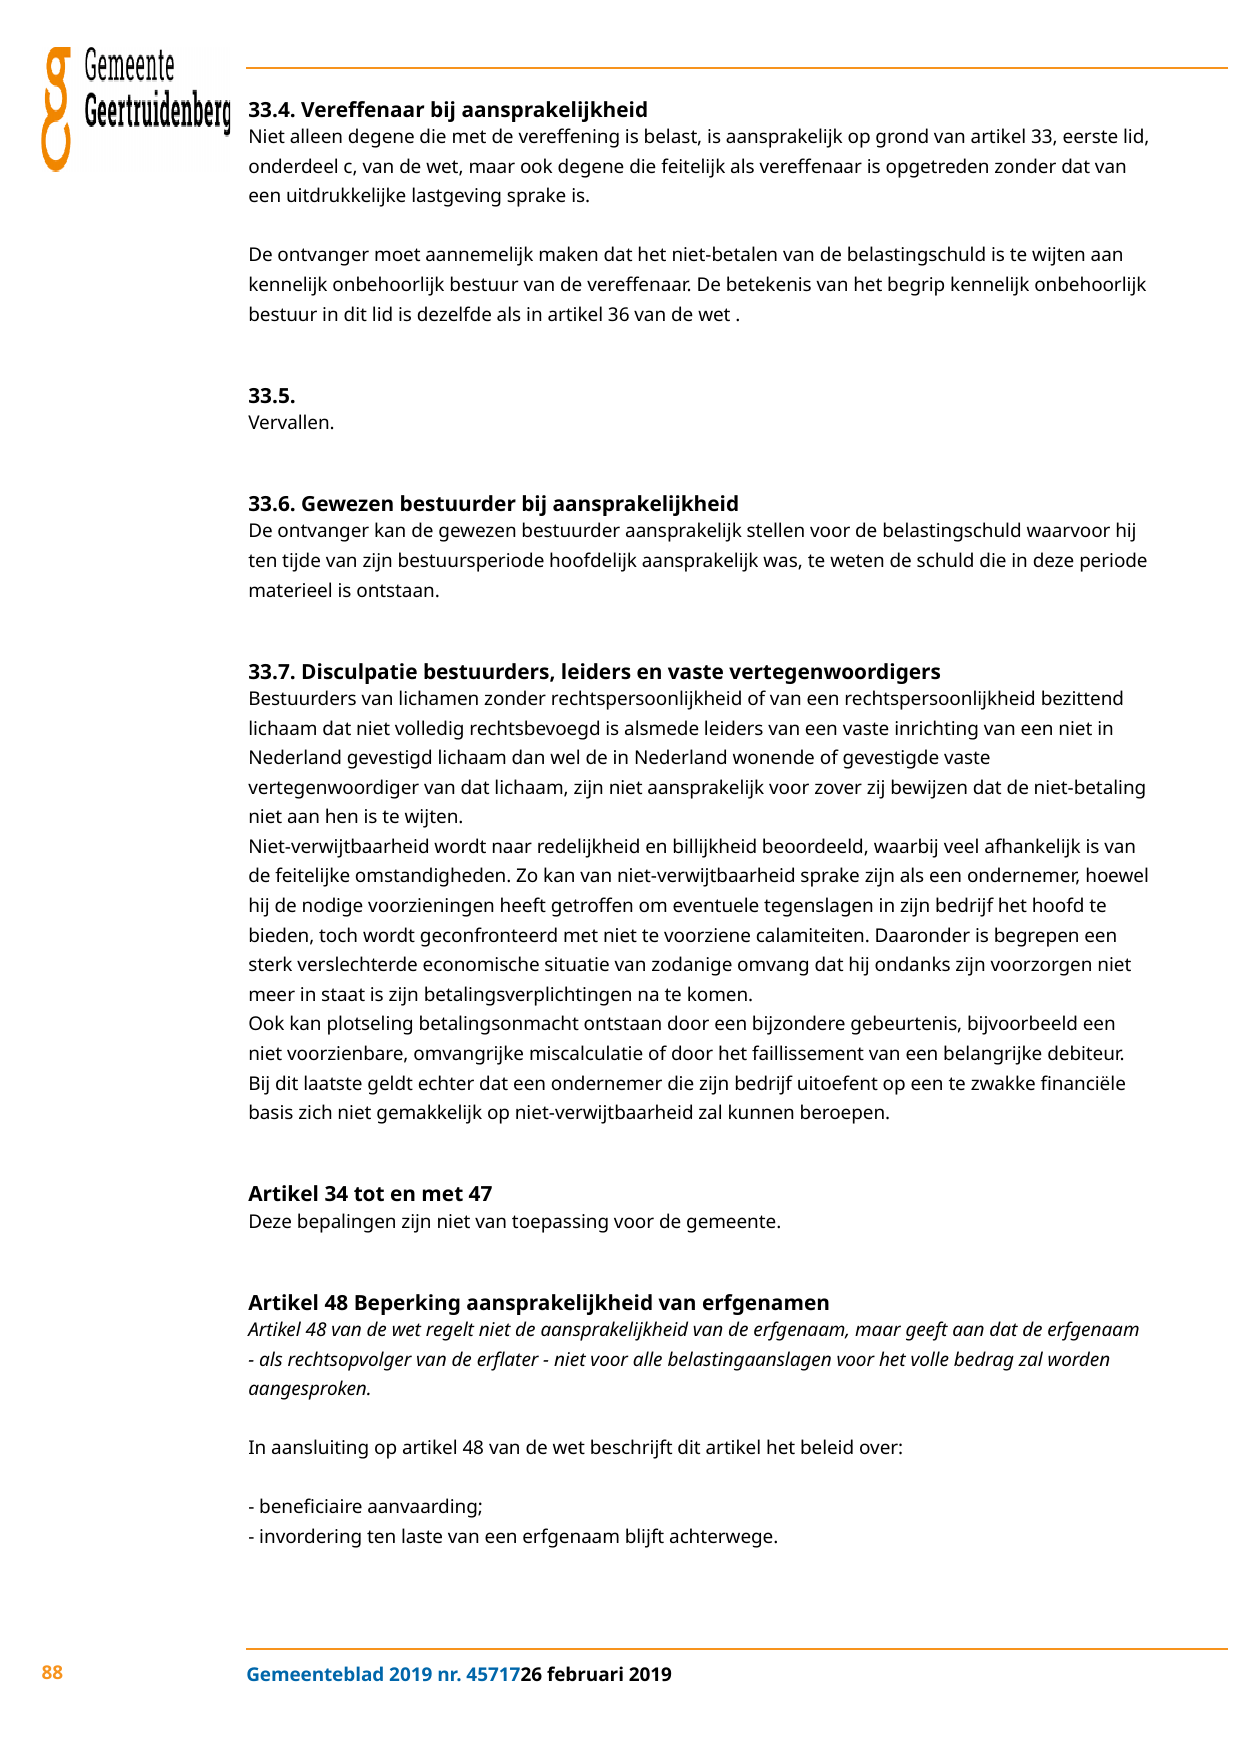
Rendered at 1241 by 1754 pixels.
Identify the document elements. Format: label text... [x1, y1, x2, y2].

text Bestuurders van lichamen zonder rechtspersoonlijkheid of van een rechtspersoonlijkheid bezittend lichaam dat niet volledig rechtsbevoegd is alsmede leiders van een vaste inrichting van een niet in Nederland gevestigd lichaam dan wel de in Nederland wonende of gevestigde vaste vertegenwoordiger van dat lichaam, zijn niet aansprakelijk voor zover zij bewijzen dat de niet-betaling niet aan hen is te wijten. [248, 685, 1152, 829]
text 33.6. Gewezen bestuurder bij aansprakelijkheid [248, 489, 1152, 518]
text Niet-verwijtbaarheid wordt naar redelijkheid en billijkheid beoordeeld, waarbij veel afhankelijk is van de feitelijke omstandigheden. Zo kan van niet-verwijtbaarheid sprake zijn als een ondernemer, hoewel hij de nodige voorzieningen heeft getroffen om eventuele tegenslagen in zijn bedrijf het hoofd te bieden, toch wordt geconfronteerd met niet te voorziene calamiteiten. Daaronder is begrepen een sterk verslechterde economische situatie van zodanige omvang dat hij ondanks zijn voorzorgen niet meer in staat is zijn betalingsverplichtingen na te komen. [248, 833, 1152, 1007]
text De ontvanger kan de gewezen bestuurder aansprakelijk stellen voor de belastingschuld waarvoor hij ten tijde van zijn bestuursperiode hoofdelijk aansprakelijk was, te weten de schuld die in deze periode materieel is ontstaan. [248, 518, 1152, 602]
text Vervallen. [248, 409, 1152, 435]
text - invordering ten laste van een erfgenaam blijft achterwege. [248, 1523, 1152, 1549]
text Ook kan plotseling betalingsonmacht ontstaan door een bijzondere gebeurtenis, bijvoorbeeld een niet voorzienbare, omvangrijke miscalculatie of door het faillissement van een belangrijke debiteur. Bij dit laatste geldt echter dat een ondernemer die zijn bedrijf uitoefent op een te zwakke financiële basis zich niet gemakkelijk op niet-verwijtbaarheid zal kunnen beroepen. [248, 1011, 1152, 1125]
text De ontvanger moet aannemelijk maken dat het niet-betalen van de belastingschuld is te wijten aan kennelijk onbehoorlijk bestuur van de vereffenaar. De betekenis van het begrip kennelijk onbehoorlijk bestuur in dit lid is dezelfde als in artikel 36 van de wet . [248, 242, 1152, 326]
picture [41, 47, 231, 172]
text Artikel 34 tot en met 47 [248, 1179, 1152, 1208]
text 33.4. Vereffenaar bij aansprakelijkheid [248, 95, 1152, 123]
text Deze bepalingen zijn niet van toepassing voor de gemeente. [248, 1208, 1152, 1233]
text 33.7. Disculpatie bestuurders, leiders en vaste vertegenwoordigers [248, 657, 1152, 685]
text 33.5. [248, 381, 1152, 409]
text In aansluiting op artikel 48 van de wet beschrijft dit artikel het beleid over: [248, 1434, 1152, 1460]
text Niet alleen degene die met de vereffening is belast, is aansprakelijk op grond van artikel 33, eerste lid, onderdeel c, van de wet, maar ook degene die feitelijk als vereffenaar is opgetreden zonder dat van een uitdrukkelijke lastgeving sprake is. [248, 123, 1152, 208]
text Artikel 48 van de wet regelt niet de aansprakelijkheid van de erfgenaam, maar geeft aan dat de erfgenaam - als rechtsopvolger van de erflater - niet voor alle belastingaanslagen voor het volle bedrag zal worden aangesproken. [248, 1316, 1152, 1401]
text Artikel 48 Beperking aansprakelijkheid van erfgenamen [248, 1288, 1152, 1316]
text - beneficiaire aanvaarding; [248, 1494, 1152, 1519]
